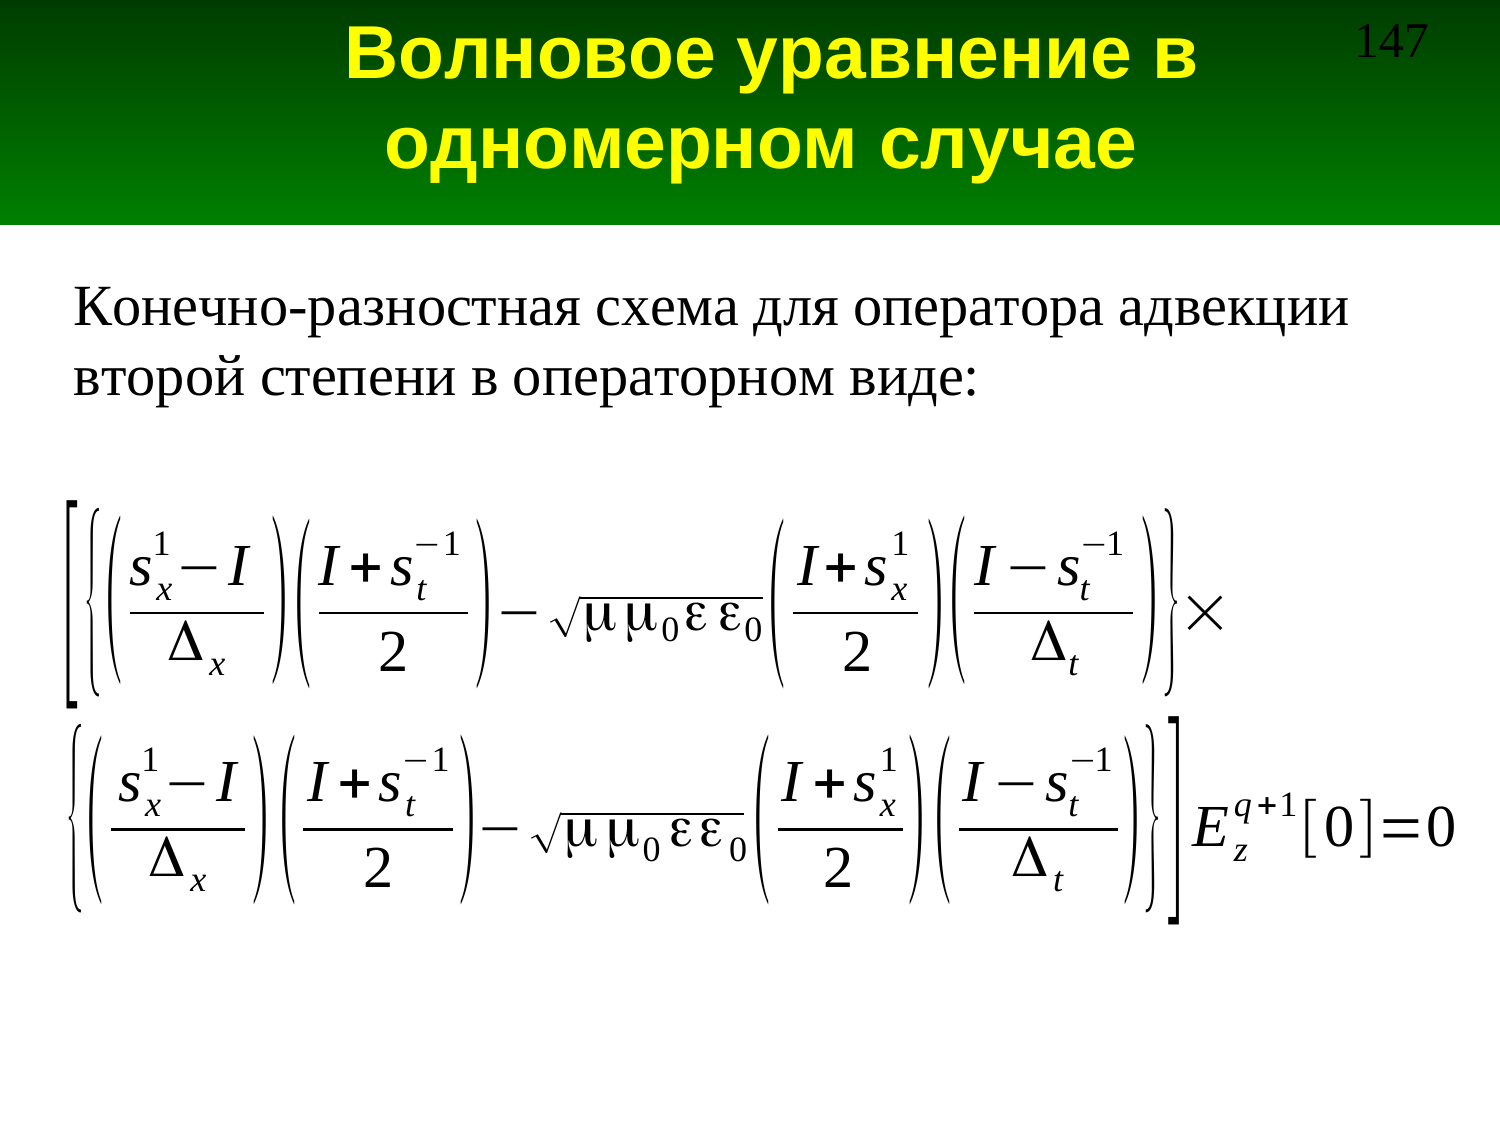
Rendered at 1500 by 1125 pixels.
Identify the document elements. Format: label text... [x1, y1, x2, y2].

chart [47, 496, 1473, 927]
text_box Конечно-разностная схема для оператора адвекции второй степени в операторном виде: [59, 259, 1441, 485]
title Волновое уравнение в одномерном случае [123, 0, 1399, 192]
